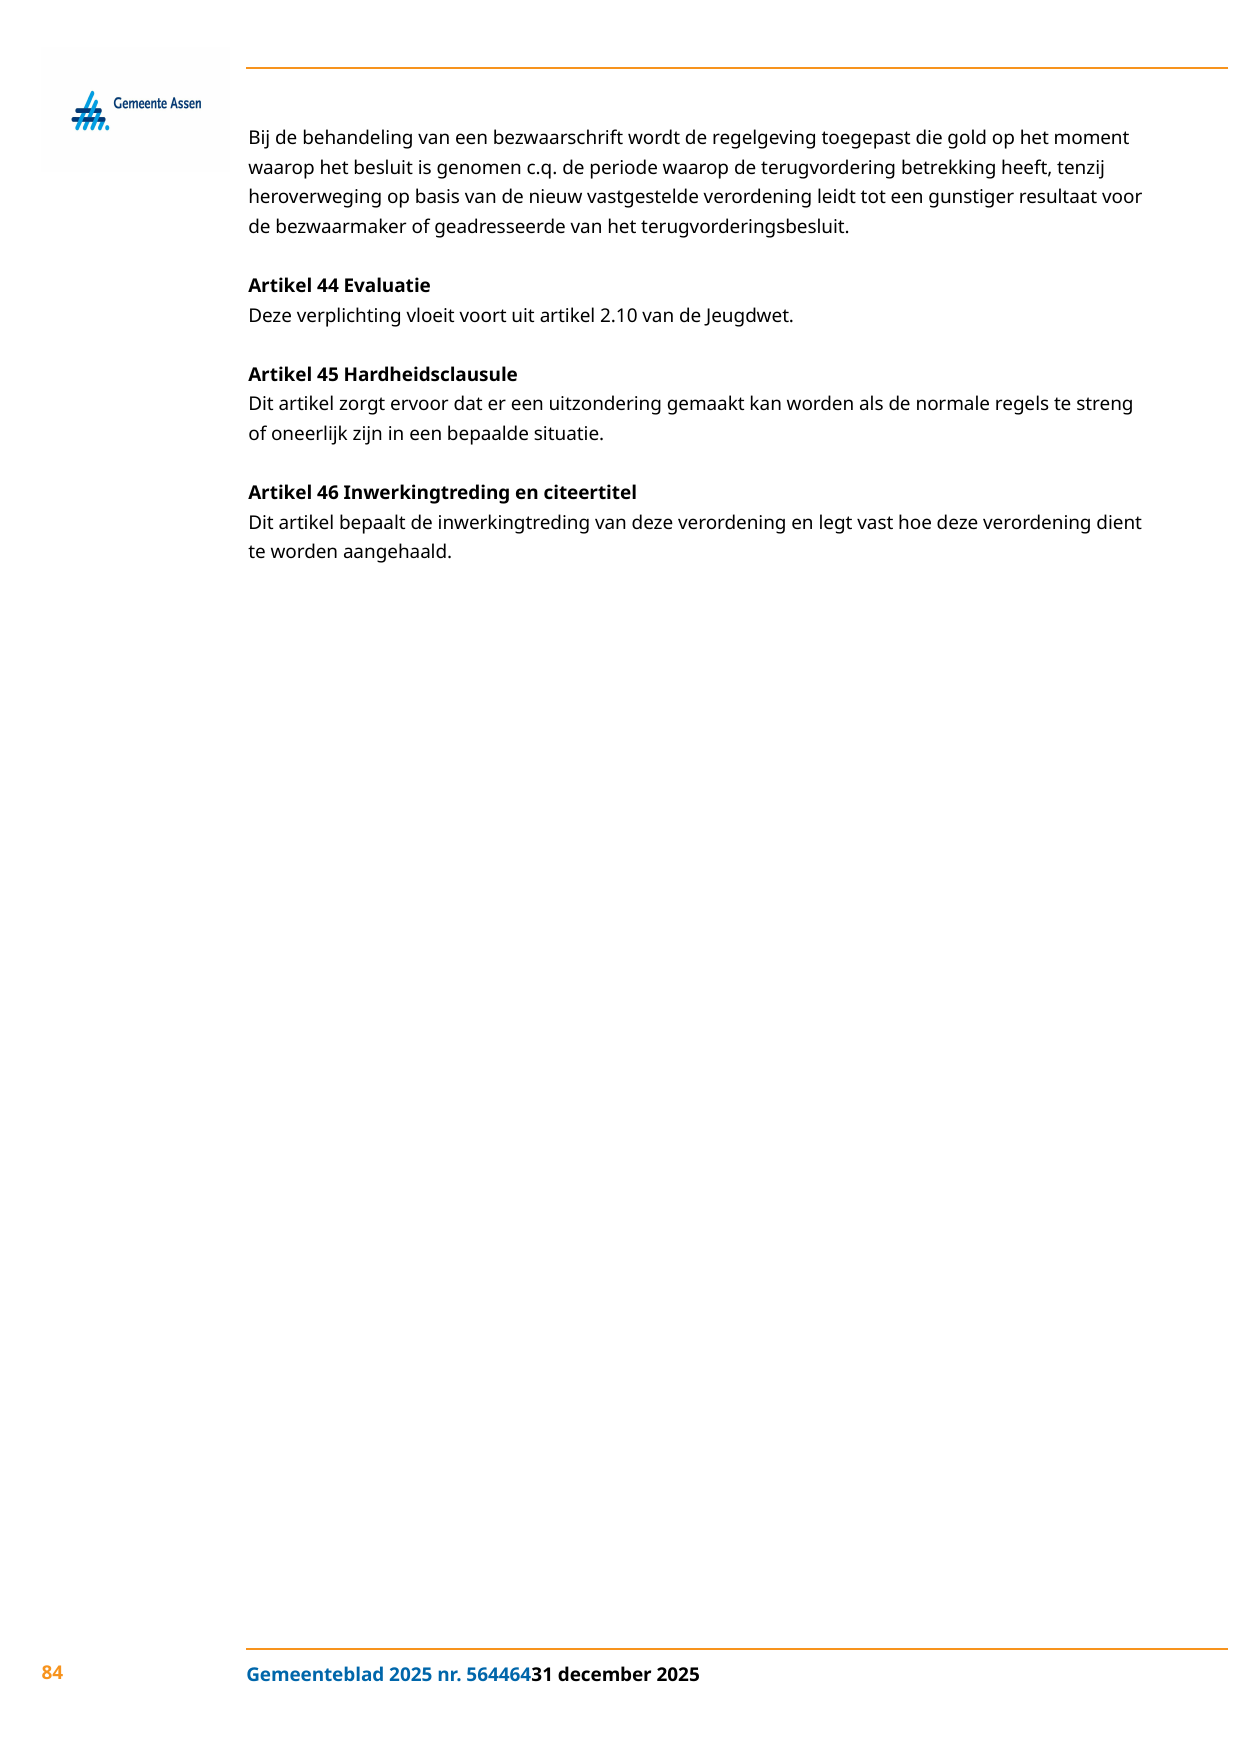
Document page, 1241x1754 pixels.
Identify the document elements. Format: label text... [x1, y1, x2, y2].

text Artikel 45 Hardheidsclausule [248, 361, 1152, 387]
text Bij de behandeling van een bezwaarschrift wordt de regelgeving toegepast die gold op het moment waarop het besluit is genomen c.q. de periode waarop de terugvordering betrekking heeft, tenzij heroverweging op basis van de nieuw vastgestelde verordening leidt tot een gunstiger resultaat voor de bezwaarmaker of geadresseerde van het terugvorderingsbesluit. [248, 124, 1152, 239]
text Deze verplichting vloeit voort uit artikel 2.10 van de Jeugdwet. [248, 302, 1152, 328]
text Dit artikel bepaalt de inwerkingtreding van deze verordening en legt vast hoe deze verordening dient te worden aangehaald. [248, 509, 1152, 564]
text Artikel 46 Inwerkingtreding en citeertitel [248, 479, 1152, 505]
text Dit artikel zorgt ervoor dat er een uitzondering gemaakt kan worden als de normale regels te streng of oneerlijk zijn in een bepaalde situatie. [248, 391, 1152, 446]
text Artikel 44 Evaluatie [248, 272, 1152, 298]
picture [41, 47, 231, 172]
